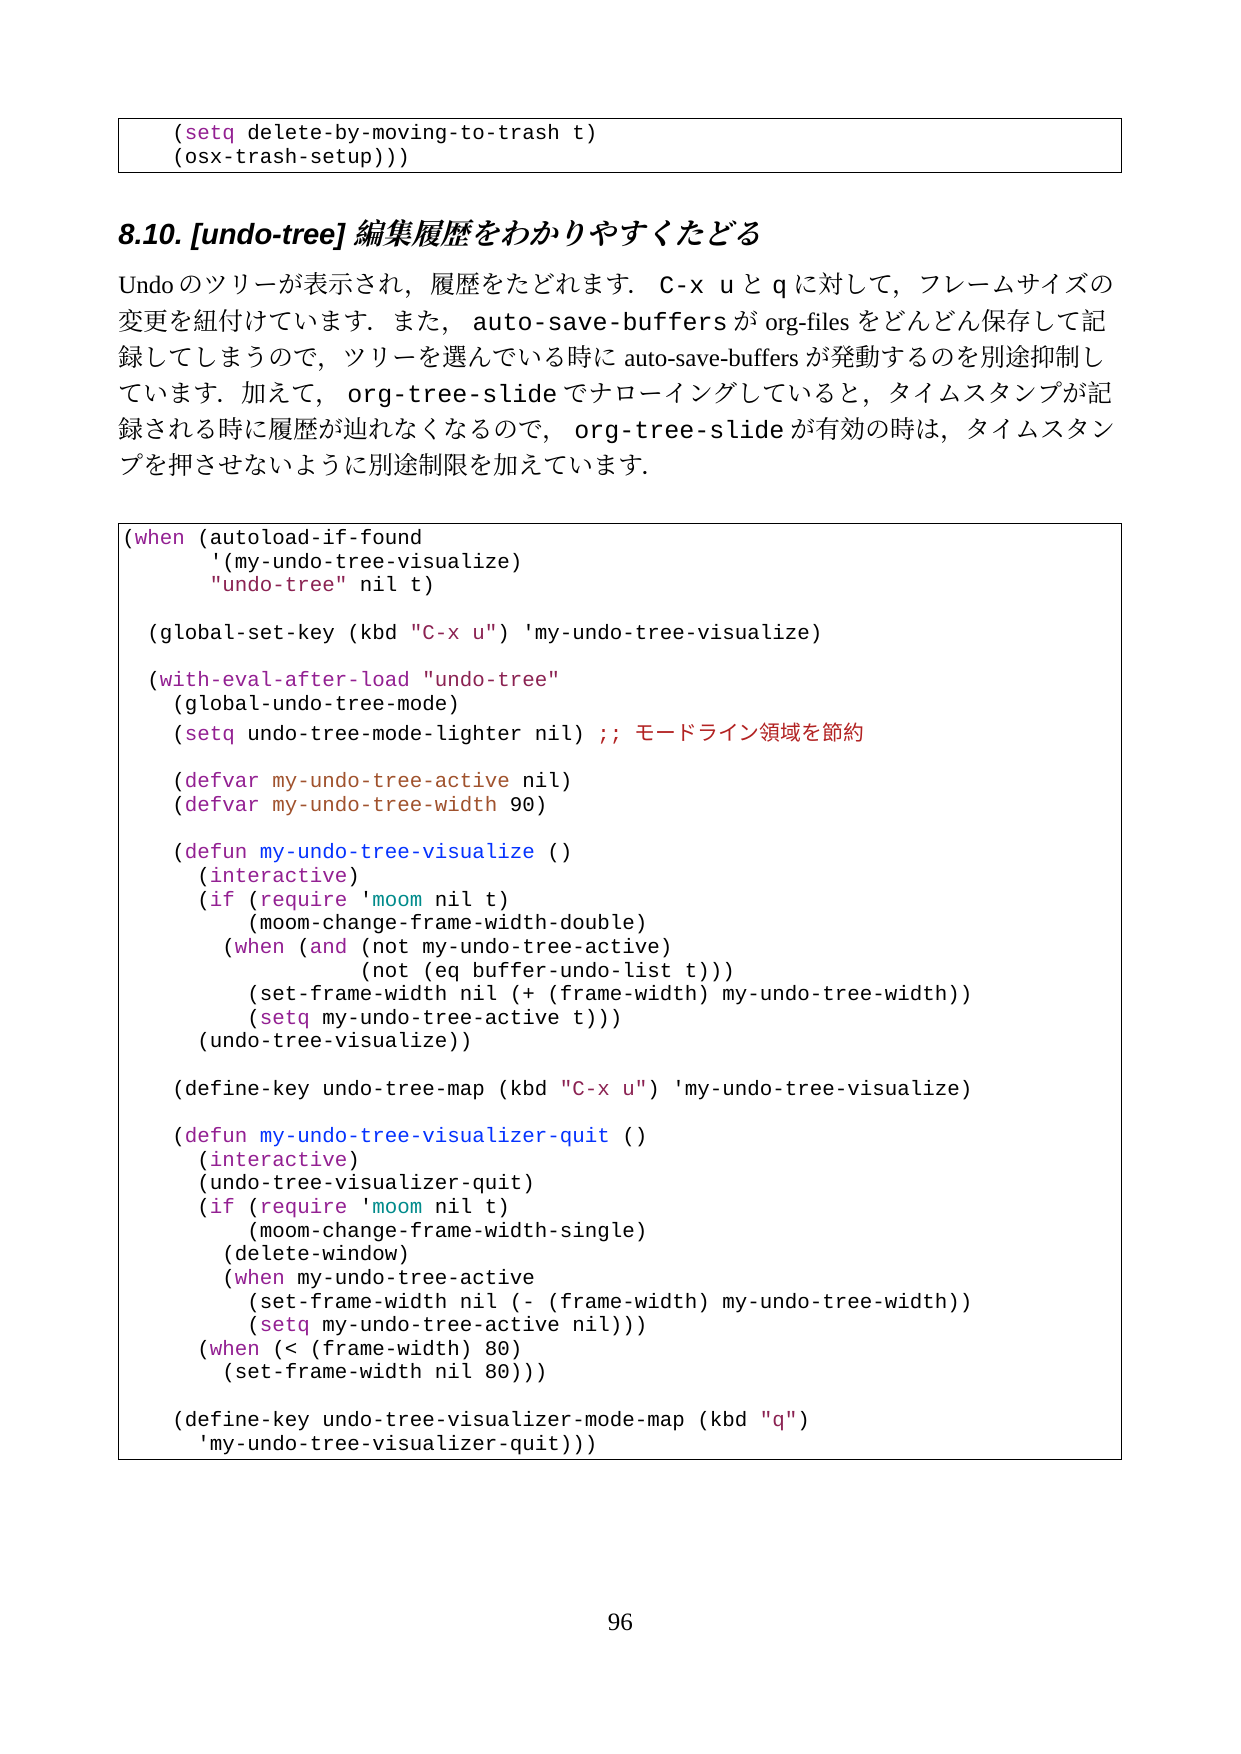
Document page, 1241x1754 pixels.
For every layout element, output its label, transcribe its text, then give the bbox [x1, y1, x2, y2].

text (global-set-key (kbd "C-x u") 'my-undo-tree-visualize) [119, 618, 1121, 641]
subtitle [undo-tree] 編集履歴をわかりやすくたどる [118, 211, 1122, 253]
text (delete-window) [119, 1239, 1121, 1263]
text (if (require 'moom nil t) [119, 1192, 1121, 1216]
text (define-key undo-tree-map (kbd "C-x u") 'my-undo-tree-visualize) [119, 1074, 1121, 1097]
text (defun my-undo-tree-visualize () [119, 837, 1121, 861]
text (moom-change-frame-width-double) [119, 908, 1121, 932]
text (setq undo-tree-mode-lighter nil) ;; モードライン領域を節約 [119, 712, 1121, 743]
text (when (autoload-if-found [119, 524, 1121, 547]
text (set-frame-width nil 80))) [119, 1358, 1121, 1381]
text (when my-undo-tree-active [119, 1263, 1121, 1287]
text (undo-tree-visualizer-quit) [119, 1168, 1121, 1192]
text (with-eval-after-load "undo-tree" [119, 665, 1121, 689]
text (undo-tree-visualize)) [119, 1027, 1121, 1050]
text (setq my-undo-tree-active nil))) [119, 1310, 1121, 1334]
text (setq my-undo-tree-active t))) [119, 1003, 1121, 1027]
text (interactive) [119, 861, 1121, 885]
text (when (< (frame-width) 80) [119, 1334, 1121, 1358]
text (set-frame-width nil (- (frame-width) my-undo-tree-width)) [119, 1287, 1121, 1310]
text 'my-undo-tree-visualizer-quit))) [119, 1428, 1121, 1459]
text (osx-trash-setup))) [119, 142, 1121, 172]
text (global-undo-tree-mode) [119, 689, 1121, 712]
text (when (and (not my-undo-tree-active) [119, 932, 1121, 956]
text (moom-change-frame-width-single) [119, 1216, 1121, 1239]
text (interactive) [119, 1145, 1121, 1168]
text (not (eq buffer-undo-list t))) [119, 956, 1121, 979]
text (defvar my-undo-tree-active nil) [119, 766, 1121, 790]
text Undoのツリーが表示され，履歴をたどれます． C-x u と q に対して，フレームサイズの変更を紐付けています．また， auto-save-buffers が org-files をどんどん保存して記録してしまうので，ツリーを選んでいる時に auto-save-buffers が発動するのを別途抑制しています．加えて， org-tree-slide でナローイングしていると，タイムスタンプが記録される時に履歴が辿れなくなるので， org-tree-slide が有効の時は，タイムスタンプを押させないように別途制限を加えています． [118, 265, 1122, 511]
text (if (require 'moom nil t) [119, 885, 1121, 908]
text (defun my-undo-tree-visualizer-quit () [119, 1121, 1121, 1145]
text '(my-undo-tree-visualize) [119, 547, 1121, 571]
text (defvar my-undo-tree-width 90) [119, 790, 1121, 814]
text (set-frame-width nil (+ (frame-width) my-undo-tree-width)) [119, 979, 1121, 1003]
text (setq delete-by-moving-to-trash t) [119, 119, 1121, 142]
text (define-key undo-tree-visualizer-mode-map (kbd "q") [119, 1405, 1121, 1428]
text "undo-tree" nil t) [119, 571, 1121, 594]
